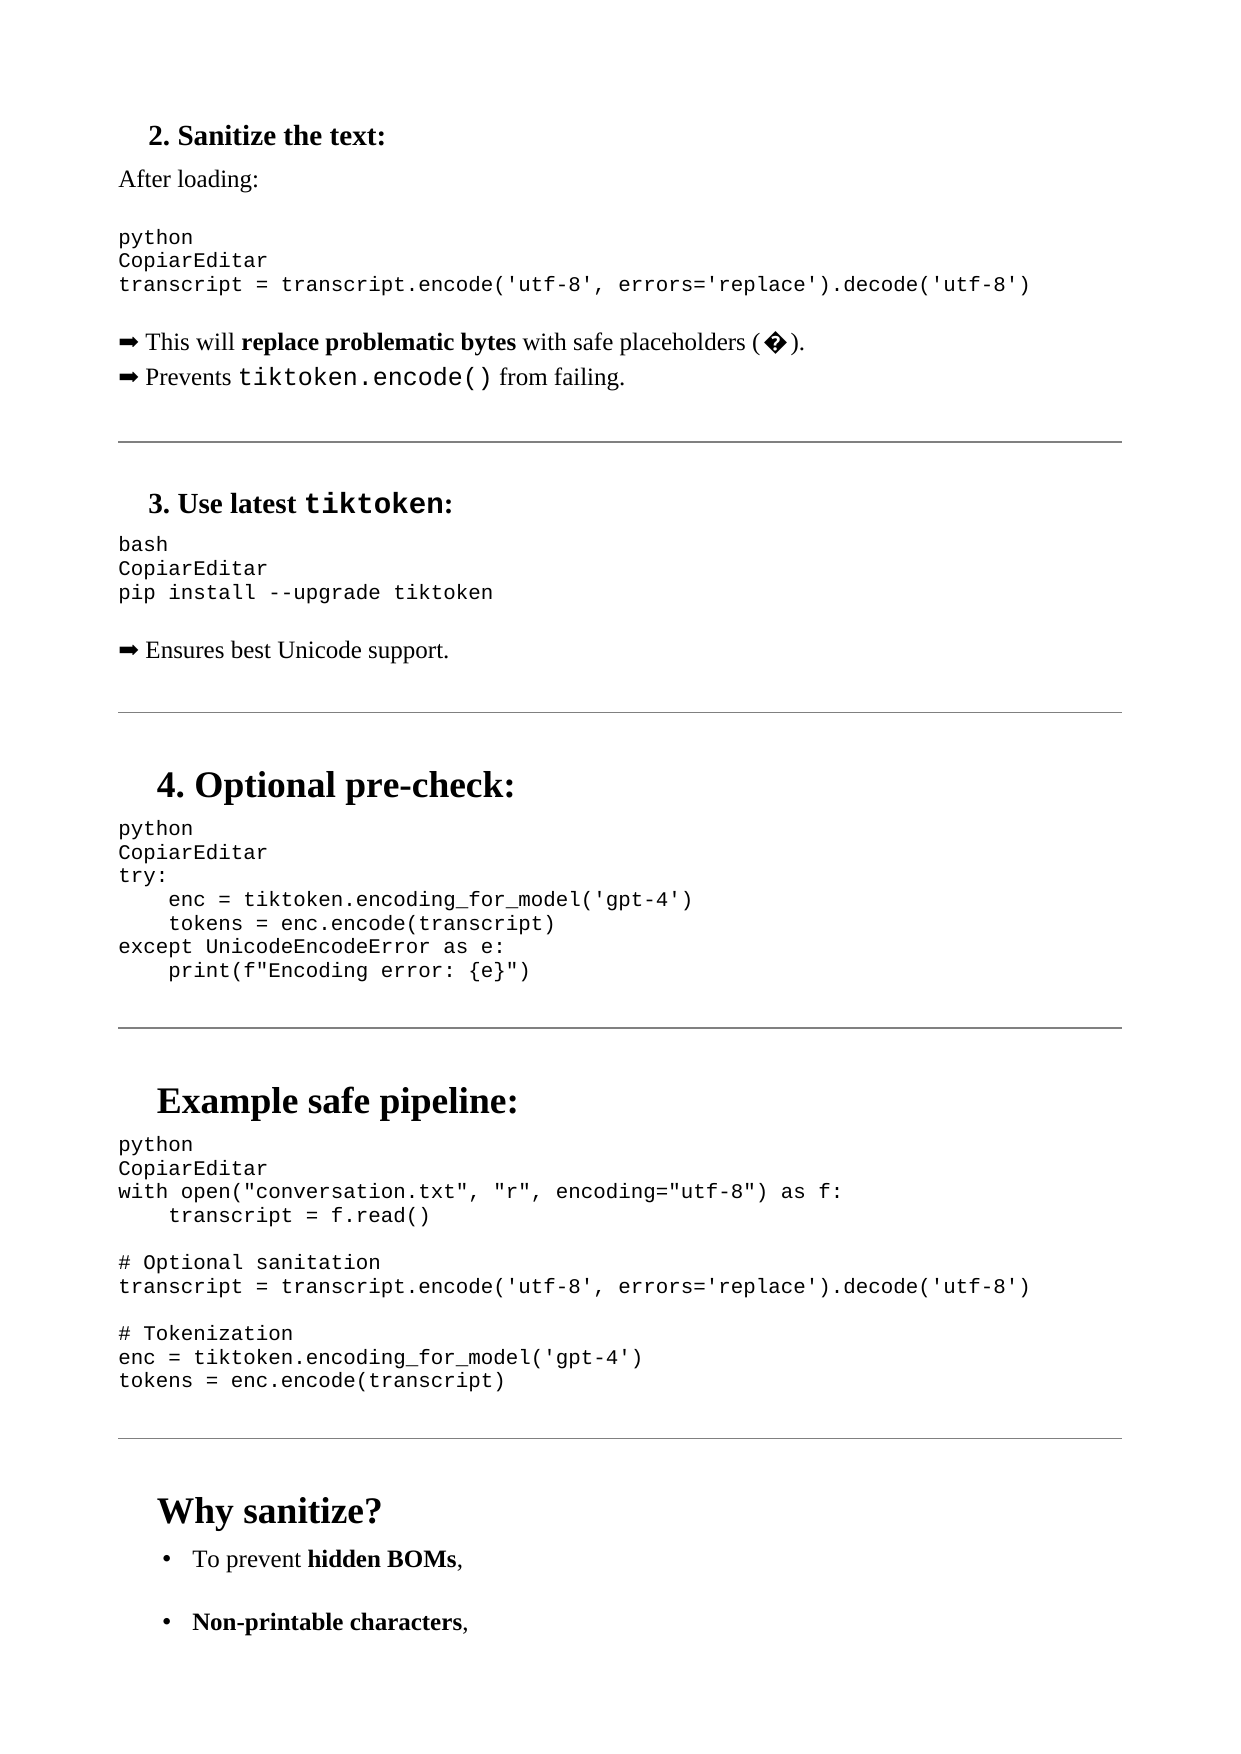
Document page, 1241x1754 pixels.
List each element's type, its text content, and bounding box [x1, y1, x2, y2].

list Non-printable characters, [162, 1607, 1122, 1635]
text enc = tiktoken.encoding_for_model('gpt-4') [118, 1347, 1122, 1370]
text CopiarEditar [118, 250, 1122, 274]
text After loading: [118, 164, 1122, 193]
subtitle ✅ Why sanitize? [118, 1488, 1122, 1532]
subtitle ✅ Example safe pipeline: [118, 1078, 1122, 1121]
text bash [118, 534, 1122, 558]
text python [118, 227, 1122, 250]
text transcript = transcript.encode('utf-8', errors='replace').decode('utf-8') [118, 274, 1122, 298]
text except UnicodeEncodeError as e: [118, 936, 1122, 960]
list To prevent hidden BOMs, [162, 1544, 1122, 1573]
text enc = tiktoken.encoding_for_model('gpt-4') [118, 889, 1122, 913]
text try: [118, 865, 1122, 889]
text with open("conversation.txt", "r", encoding="utf-8") as f: [118, 1181, 1122, 1205]
text ➡️ This will replace problematic bytes with safe placeholders (�). ➡️ Prevents tiktoken.encode() from failing. [118, 327, 1122, 393]
text CopiarEditar [118, 842, 1122, 865]
subtitle ✅ 3. Use latest tiktoken: [118, 486, 1122, 522]
text CopiarEditar [118, 1157, 1122, 1181]
subtitle ✅ 2. Sanitize the text: [118, 118, 1122, 152]
text tokens = enc.encode(transcript) [118, 913, 1122, 936]
text python [118, 818, 1122, 842]
text print(f"Encoding error: {e}") [118, 960, 1122, 984]
text CopiarEditar [118, 558, 1122, 582]
text # Optional sanitation [118, 1252, 1122, 1276]
text # Tokenization [118, 1323, 1122, 1347]
text transcript = f.read() [118, 1205, 1122, 1228]
text pip install --upgrade tiktoken [118, 582, 1122, 605]
text tokens = enc.encode(transcript) [118, 1370, 1122, 1394]
subtitle ✅ 4. Optional pre-check: [118, 762, 1122, 806]
text python [118, 1134, 1122, 1157]
text transcript = transcript.encode('utf-8', errors='replace').decode('utf-8') [118, 1276, 1122, 1299]
text ➡️ Ensures best Unicode support. [118, 635, 1122, 664]
